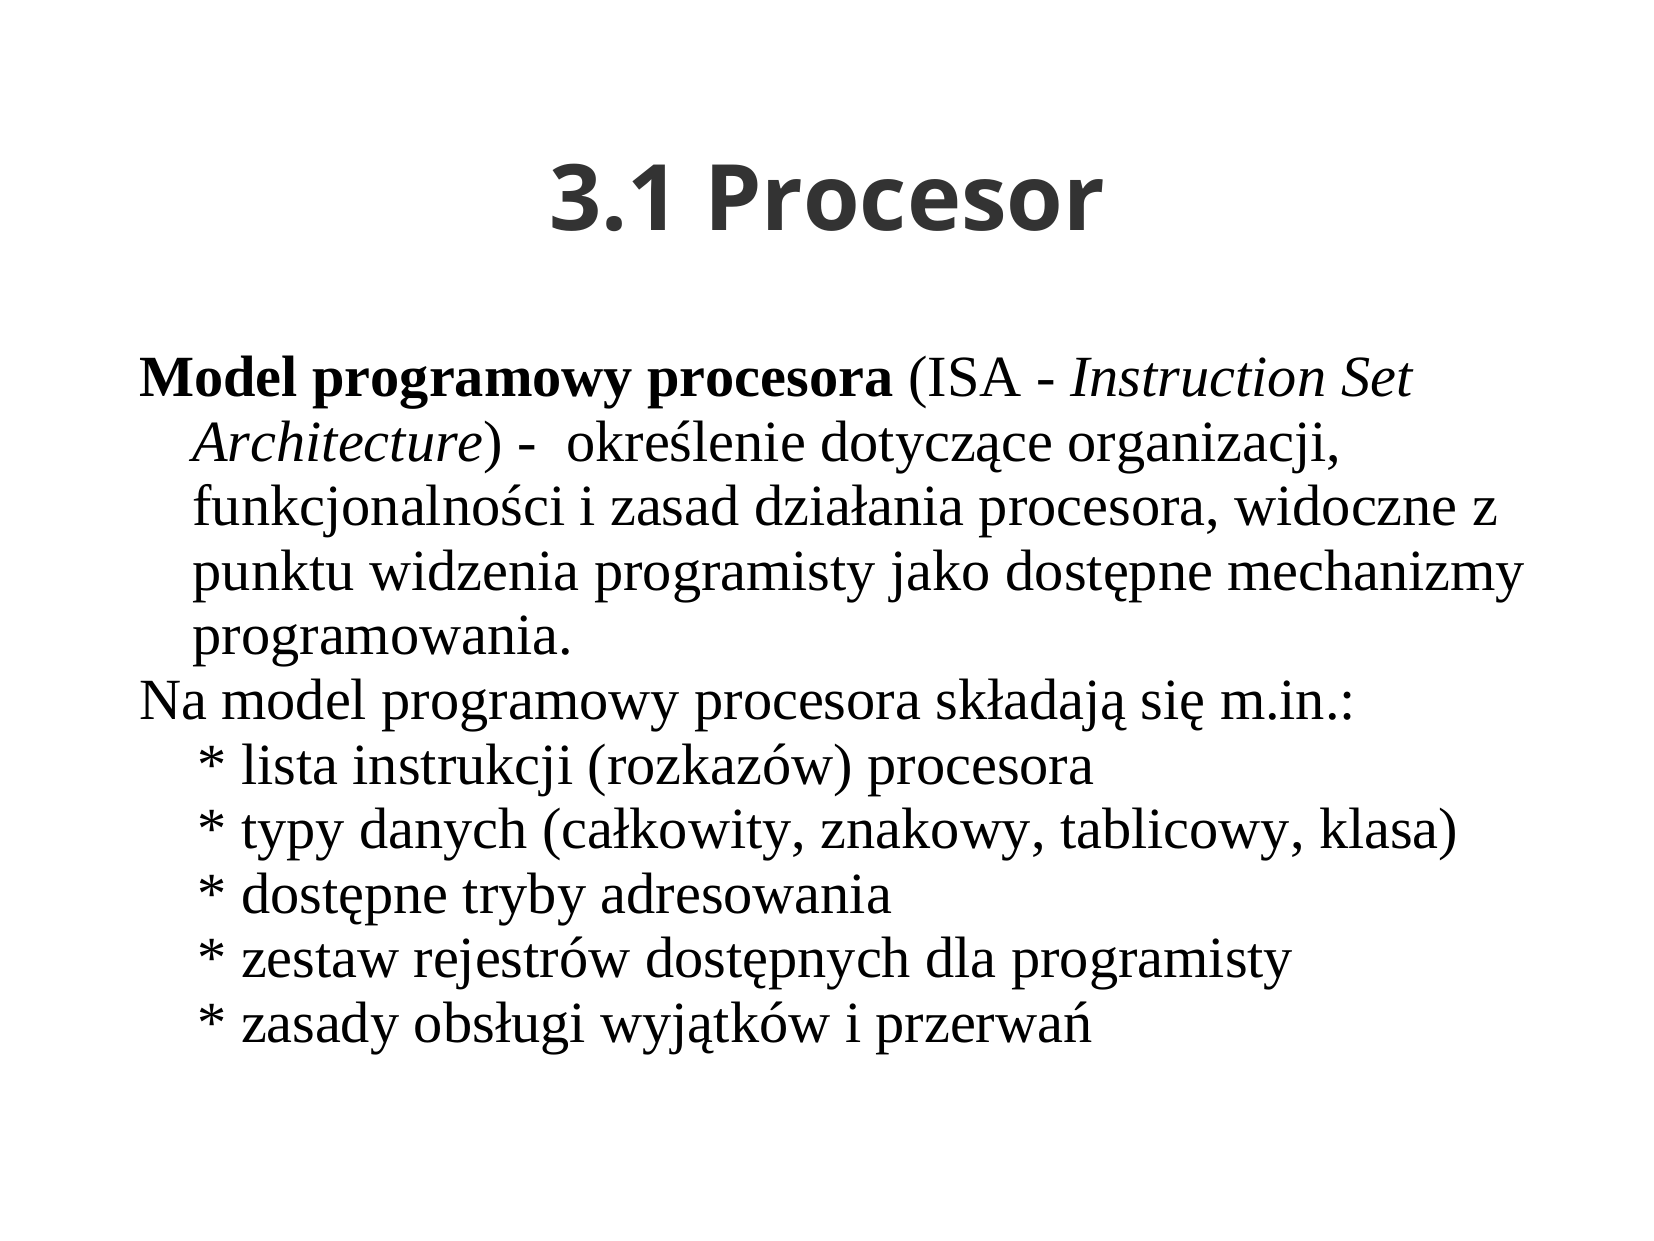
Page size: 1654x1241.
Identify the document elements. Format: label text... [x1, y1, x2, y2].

list Model programowy procesora (ISA - Instruction Set Architecture) - określenie dotyczące organizacji, funkcjonalności i zasad działania procesora, widoczne z punktu widzenia programisty jako dostępne mechanizmy programowania. Na model programowy procesora składają się m.in.: * lista instrukcji (rozkazów) procesora * typy danych (całkowity, znakowy, tablicowy, klasa) * dostępne tryby adresowania * zestaw rejestrów dostępnych dla programisty * zasady obsługi wyjątków i przerwań [121, 344, 1534, 1112]
title 3.1 Procesor [121, 91, 1534, 299]
